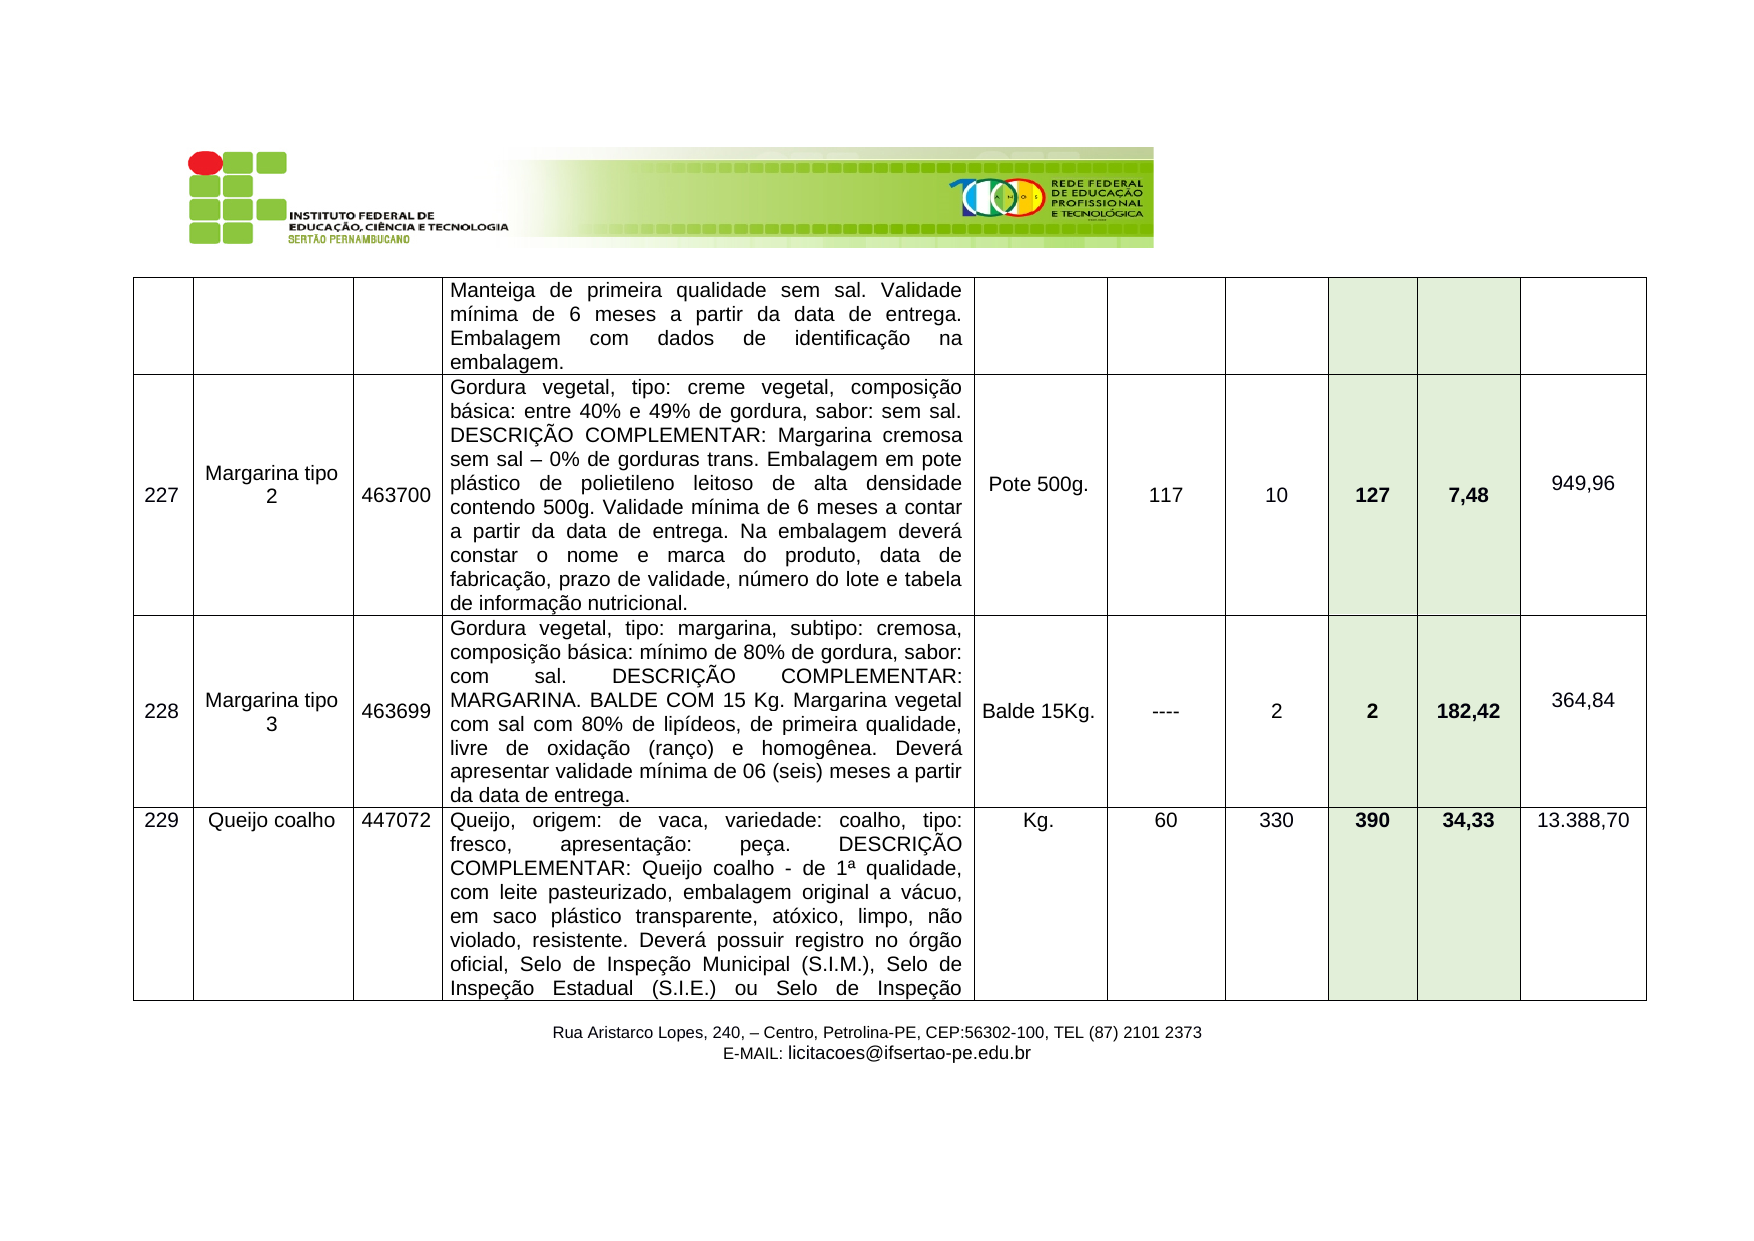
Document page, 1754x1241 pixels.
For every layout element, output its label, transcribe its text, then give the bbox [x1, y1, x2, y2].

table_cell Kg. [975, 808, 1107, 1000]
table_cell Queijo, origem: de vaca, variedade: coalho, tipo: fresco, apresentação: peça. DESCRIÇÃO COMPLEMENTAR: Queijo coalho - de 1ª qualidade, com leite pasteurizado, embalagem original a vácuo, em saco plástico transparente, atóxico, limpo, não violado, resistente. Deverá possuir registro no órgão oficial, Selo de Inspeção Municipal (S.I.M.), Selo de Inspeção Estadual (S.I.E.) ou Selo de Inspeção [443, 808, 974, 1000]
table_cell 227 [134, 375, 193, 614]
picture [177, 147, 1154, 248]
table_cell Gordura vegetal, tipo: creme vegetal, composição básica: entre 40% e 49% de gordura, sabor: sem sal. DESCRIÇÃO COMPLEMENTAR: Margarina cremosa sem sal – 0% de gorduras trans. Embalagem em pote plástico de polietileno leitoso de alta densidade contendo 500g. Validade mínima de 6 meses a contar a partir da data de entrega. Na embalagem deverá constar o nome e marca do produto, data de fabricação, prazo de validade, número do lote e tabela de informação nutricional. [443, 375, 974, 614]
table_cell ---- [1108, 616, 1225, 807]
table_cell 182,42 [1418, 616, 1520, 807]
table_cell 34,33 [1418, 808, 1520, 1000]
table_cell Manteiga de primeira qualidade sem sal. Validade mínima de 6 meses a partir da data de entrega. Embalagem com dados de identificação na embalagem. [443, 278, 974, 374]
table_cell Pote 500g. [975, 375, 1107, 614]
table_cell [1418, 278, 1520, 374]
table_cell Gordura vegetal, tipo: margarina, subtipo: cremosa, composição básica: mínimo de 80% de gordura, sabor: com sal. DESCRIÇÃO COMPLEMENTAR: MARGARINA. BALDE COM 15 Kg. Margarina vegetal com sal com 80% de lipídeos, de primeira qualidade, livre de oxidação (ranço) e homogênea. Deverá apresentar validade mínima de 06 (seis) meses a partir da data de entrega. [443, 616, 974, 807]
table_cell 127 [1329, 375, 1417, 614]
table_cell [975, 278, 1107, 374]
table_cell 60 [1108, 808, 1225, 1000]
table_cell 949,96 [1521, 375, 1646, 614]
table_cell 330 [1226, 808, 1328, 1000]
table_cell [1226, 278, 1328, 374]
table_cell Queijo coalho [194, 808, 353, 1000]
table_cell 364,84 [1521, 616, 1646, 807]
table_cell 447072 [354, 808, 442, 1000]
table_cell Margarina tipo 2 [194, 375, 353, 614]
table_cell 229 [134, 808, 193, 1000]
table_cell Margarina tipo 3 [194, 616, 353, 807]
table_cell [354, 278, 442, 374]
table_cell [1329, 278, 1417, 374]
table_cell 13.388,70 [1521, 808, 1646, 1000]
table_cell ---- [1108, 278, 1225, 374]
table_cell [194, 278, 353, 374]
table_cell 390 [1329, 808, 1417, 1000]
table_cell Balde 15Kg. [975, 616, 1107, 807]
table_cell 228 [134, 616, 193, 807]
table_cell [134, 278, 193, 374]
table_cell 2 [1226, 616, 1328, 807]
table_cell 463700 [354, 375, 442, 614]
table_cell 463699 [354, 616, 442, 807]
table_cell [1521, 278, 1646, 374]
table_cell 117 [1108, 375, 1225, 614]
table_cell 10 [1226, 375, 1328, 614]
table_cell 2 [1329, 616, 1417, 807]
table_cell 7,48 [1418, 375, 1520, 614]
